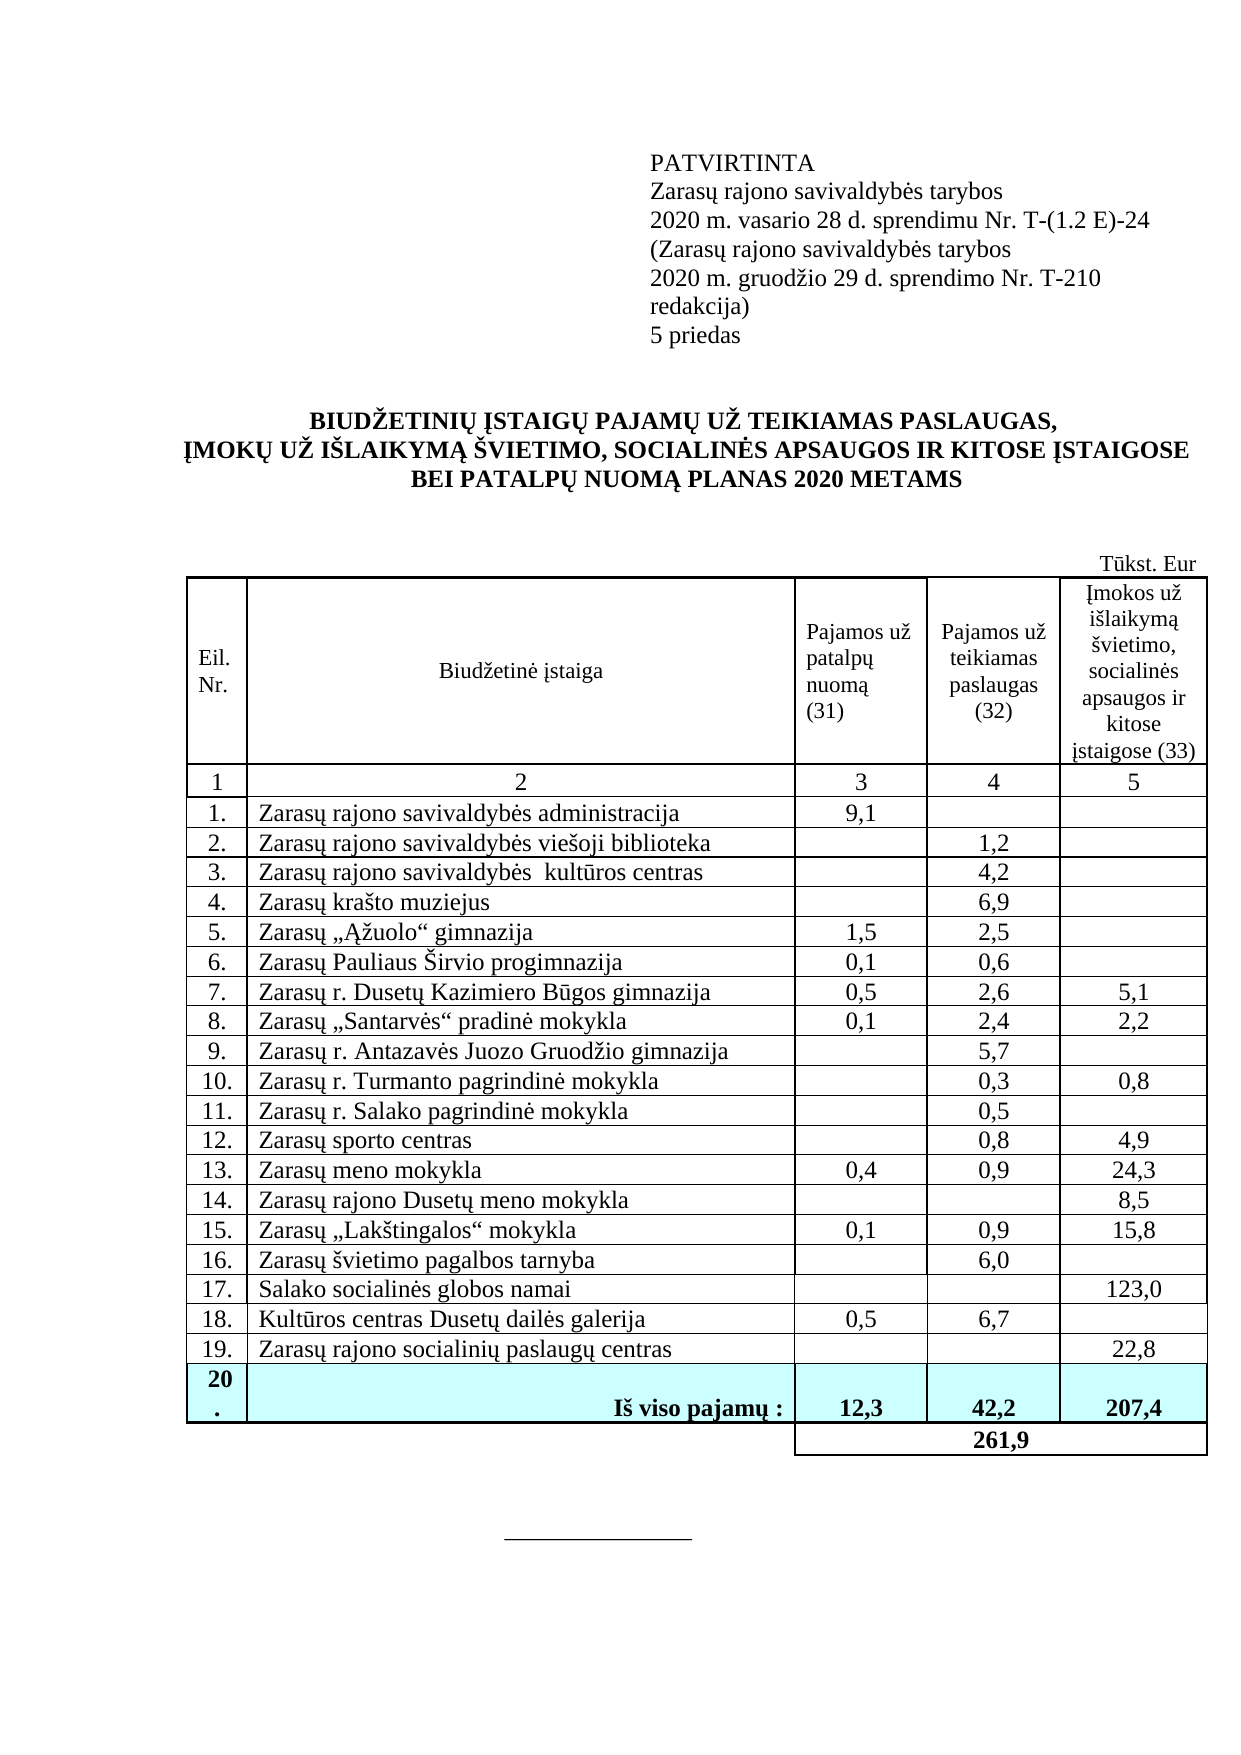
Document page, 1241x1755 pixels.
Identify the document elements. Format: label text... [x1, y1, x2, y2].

table_cell 5 [1061, 765, 1206, 796]
table_cell [1061, 797, 1206, 827]
table_cell 5,7 [928, 1036, 1059, 1065]
table_cell [928, 1334, 1059, 1363]
table_cell 6,9 [928, 887, 1059, 916]
table_cell Zarasų „Ąžuolo“ gimnazija [248, 917, 794, 946]
table_cell Zarasų rajono savivaldybės administracija [248, 797, 794, 827]
table_cell Zarasų Pauliaus Širvio progimnazija [248, 947, 794, 976]
table_cell 6,7 [928, 1304, 1059, 1333]
text _______________ [0, 1514, 1196, 1543]
table_cell 0,6 [928, 947, 1059, 976]
table_cell [795, 1275, 927, 1303]
table_cell 22,8 [1061, 1334, 1207, 1363]
table_cell Zarasų krašto muziejus [248, 887, 794, 916]
table_cell [1061, 1036, 1206, 1065]
table_cell [796, 1066, 926, 1095]
table_header Įmokos už išlaikymą švietimo, socialinės apsaugos ir kitose įstaigose (33) [1061, 579, 1206, 763]
table_cell [928, 1185, 1059, 1214]
table_cell 1,2 [928, 828, 1059, 856]
table_cell 2,2 [1061, 1006, 1206, 1035]
table_header Eil. Nr. [188, 579, 246, 763]
table_cell 0,9 [928, 1215, 1059, 1244]
table_cell 261,9 [796, 1424, 1206, 1454]
table_cell Zarasų „Santarvės“ pradinė mokykla [248, 1006, 794, 1035]
table_cell 4 [928, 765, 1059, 796]
table_cell 3. [187, 858, 246, 886]
table_cell [187, 1424, 247, 1454]
table_cell [1061, 1245, 1206, 1273]
text 2020 m. vasario 28 d. sprendimu Nr. T-(1.2 E)-24 [650, 205, 1196, 234]
table_cell [796, 887, 926, 916]
table_cell 4. [187, 887, 246, 916]
table_cell 12,3 [796, 1364, 926, 1421]
table_cell [1061, 917, 1206, 946]
table_cell [796, 858, 926, 886]
table_cell 4,9 [1061, 1126, 1206, 1154]
table_cell 0,1 [796, 1006, 926, 1035]
table_cell [796, 1185, 926, 1214]
table_cell 0,1 [796, 1215, 926, 1244]
table_cell Zarasų r. Dusetų Kazimiero Būgos gimnazija [248, 977, 794, 1005]
table_cell 0,5 [795, 1304, 927, 1333]
table_cell [796, 1126, 926, 1154]
table_cell Zarasų rajono savivaldybės viešoji biblioteka [248, 828, 794, 856]
table_cell 2,5 [928, 917, 1059, 946]
table_cell 6,0 [928, 1245, 1059, 1273]
table_cell 1. [187, 798, 246, 827]
table_cell 0,8 [1061, 1066, 1206, 1095]
table_cell [795, 1334, 927, 1363]
table_cell 0,1 [796, 947, 926, 976]
table_cell 42,2 [928, 1364, 1059, 1421]
table_cell 5. [187, 917, 246, 946]
table_cell Iš viso pajamų : [248, 1364, 794, 1421]
table_cell 2. [187, 828, 246, 856]
table_cell 13. [187, 1155, 246, 1184]
table_cell 207,4 [1061, 1364, 1206, 1421]
table_cell 5,1 [1061, 977, 1206, 1005]
table_cell [796, 1245, 926, 1273]
table_cell 24,3 [1061, 1155, 1206, 1184]
table_cell 123,0 [1061, 1275, 1206, 1303]
table_cell 2 [248, 765, 794, 796]
table_cell [1061, 1304, 1207, 1333]
table_cell 20. [188, 1364, 246, 1421]
table_cell [1061, 947, 1206, 976]
table_cell [1061, 1096, 1206, 1124]
table_cell 10. [187, 1066, 246, 1095]
table_cell Zarasų r. Turmanto pagrindinė mokykla [248, 1066, 794, 1095]
table_cell 0,3 [928, 1066, 1059, 1095]
table_cell [1061, 858, 1206, 886]
table_cell 9. [187, 1036, 246, 1065]
table_cell Kultūros centras Dusetų dailės galerija [248, 1304, 794, 1333]
table_cell Zarasų rajono socialinių paslaugų centras [248, 1334, 794, 1363]
table_cell 8,5 [1061, 1185, 1206, 1214]
table_cell [928, 797, 1059, 827]
table_header Pajamos už teikiamas paslaugas (32) [928, 578, 1059, 763]
table_cell 0,4 [796, 1155, 926, 1184]
table_cell 2,6 [928, 977, 1059, 1005]
table_cell 17. [187, 1275, 246, 1303]
table_cell [1061, 887, 1206, 916]
table_cell 1 [188, 765, 246, 796]
table_cell Zarasų švietimo pagalbos tarnyba [248, 1245, 794, 1273]
table_cell 7. [187, 977, 246, 1005]
table_cell 15,8 [1061, 1215, 1206, 1244]
table_cell 15. [187, 1215, 246, 1244]
table_cell [928, 1275, 1059, 1303]
table_cell Zarasų r. Salako pagrindinė mokykla [248, 1096, 794, 1124]
table_cell Zarasų sporto centras [248, 1126, 794, 1154]
table_cell Salako socialinės globos namai [248, 1275, 794, 1303]
table_cell 4,2 [928, 858, 1059, 886]
table_cell 18. [187, 1304, 247, 1333]
text Tūkst. Eur [177, 550, 1196, 576]
table_cell 8. [187, 1006, 246, 1035]
table_cell 3 [796, 765, 926, 796]
table_cell 11. [187, 1096, 246, 1124]
table_cell [796, 1096, 926, 1124]
table_header Biudžetinė įstaiga [248, 579, 794, 763]
table_cell 1,5 [796, 917, 926, 946]
table_cell [247, 1424, 794, 1454]
text Zarasų rajono savivaldybės tarybos [650, 176, 1196, 205]
table_cell [796, 1036, 926, 1065]
table_cell [796, 828, 926, 856]
table_cell 0,9 [928, 1155, 1059, 1184]
table_cell 0,8 [928, 1126, 1059, 1154]
table_cell 16. [187, 1245, 246, 1273]
table_cell [1061, 828, 1206, 856]
text ĮMOKŲ UŽ IŠLAIKYMĄ ŠVIETIMO, SOCIALINĖS APSAUGOS IR KITOSE ĮSTAIGOSE BEI PATALPŲ NUOMĄ PLANAS 2020 METAMS [177, 435, 1196, 493]
text 5 priedas [650, 320, 1196, 349]
table_header Pajamos už patalpų nuomą (31) [796, 579, 926, 763]
text PATVIRTINTA [650, 148, 1196, 176]
text BIUDŽETINIŲ ĮSTAIGŲ PAJAMŲ UŽ TEIKIAMAS PASLAUGAS, [177, 406, 1196, 435]
table_cell 9,1 [796, 797, 926, 827]
table_cell Zarasų „Lakštingalos“ mokykla [248, 1215, 794, 1244]
table_cell Zarasų r. Antazavės Juozo Gruodžio gimnazija [248, 1036, 794, 1065]
text redakcija) [650, 291, 1196, 320]
table_cell 0,5 [796, 977, 926, 1005]
text (Zarasų rajono savivaldybės tarybos [650, 234, 1196, 263]
table_cell 14. [187, 1185, 246, 1214]
table_cell 12. [187, 1126, 246, 1154]
table_cell 2,4 [928, 1006, 1059, 1035]
text 2020 m. gruodžio 29 d. sprendimo Nr. T-210 [650, 263, 1196, 291]
table_cell 6. [187, 947, 246, 976]
table_cell 19. [187, 1334, 247, 1363]
table_cell Zarasų meno mokykla [248, 1155, 794, 1184]
table_cell Zarasų rajono Dusetų meno mokykla [248, 1185, 794, 1214]
table_cell 0,5 [928, 1096, 1059, 1124]
table_cell Zarasų rajono savivaldybės kultūros centras [248, 858, 794, 886]
